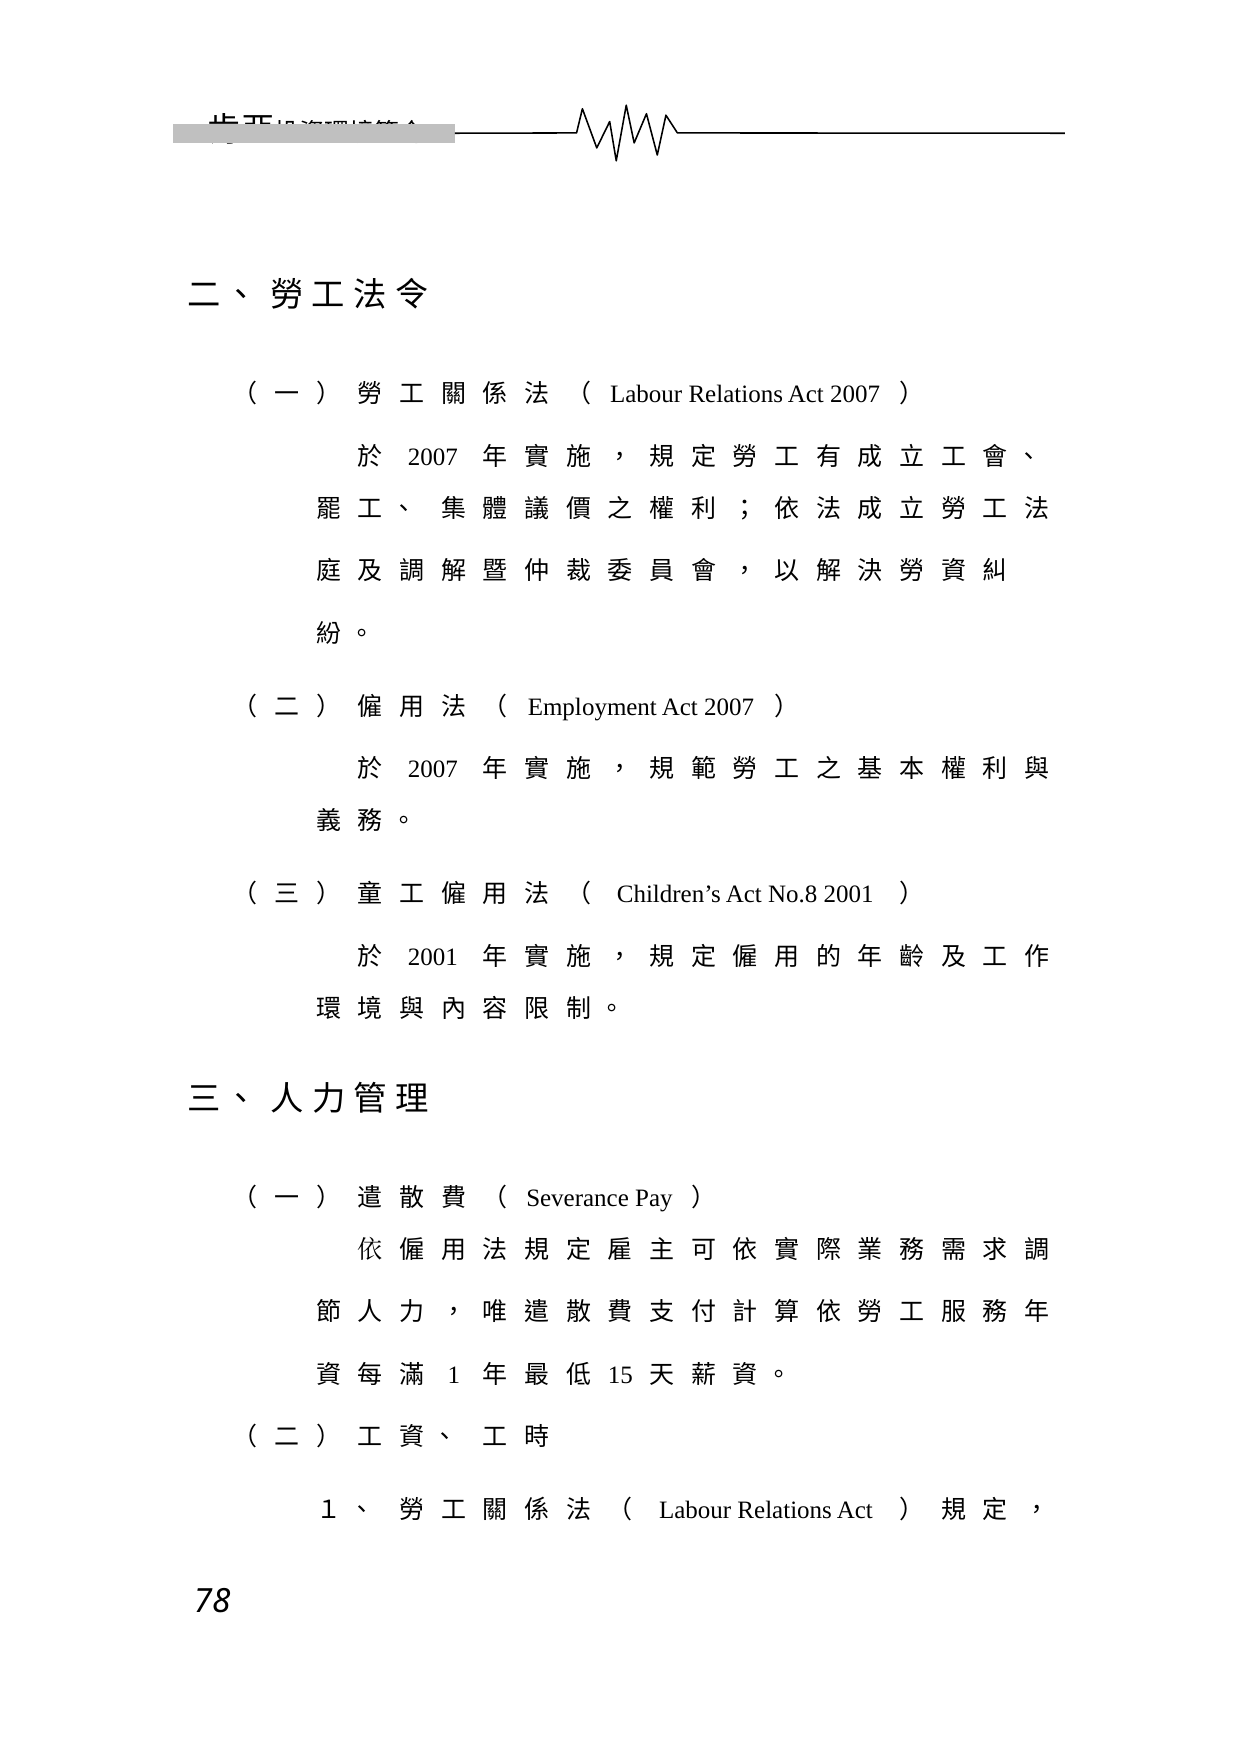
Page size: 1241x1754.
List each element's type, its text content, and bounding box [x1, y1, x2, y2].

text 二、勞工法令 [183, 250, 1058, 313]
text （二）工資、工時 [183, 1393, 1058, 1456]
text 三、人力管理 [183, 1054, 1058, 1116]
text （二）僱用法（Employment Act 2007） [207, 652, 1058, 714]
text 於2007年實施，規定勞工有成立工會、罷工、集體議價之權利；依法成立勞工法庭及調解暨仲裁委員會，以解決勞資糾紛。 [281, 402, 1058, 652]
text 於2001年實施，規定僱用的年齡及工作環境與內容限制。 [281, 902, 1058, 1027]
text （三）童工僱用法（Children’s Act No.8 2001） [207, 839, 1058, 902]
text 於2007年實施，規範勞工之基本權利與義務。 [281, 714, 1058, 839]
text （一）勞工關係法（Labour Relations Act 2007） [207, 339, 1058, 402]
text １、勞工關係法（Labour Relations Act）規定， [281, 1456, 1058, 1518]
text （一）遣散費（Severance Pay） [207, 1143, 1058, 1206]
text 依僱用法規定雇主可依實際業務需求調節人力，唯遣散費支付計算依勞工服務年資每滿1年最低15天薪資。 [281, 1206, 1058, 1393]
